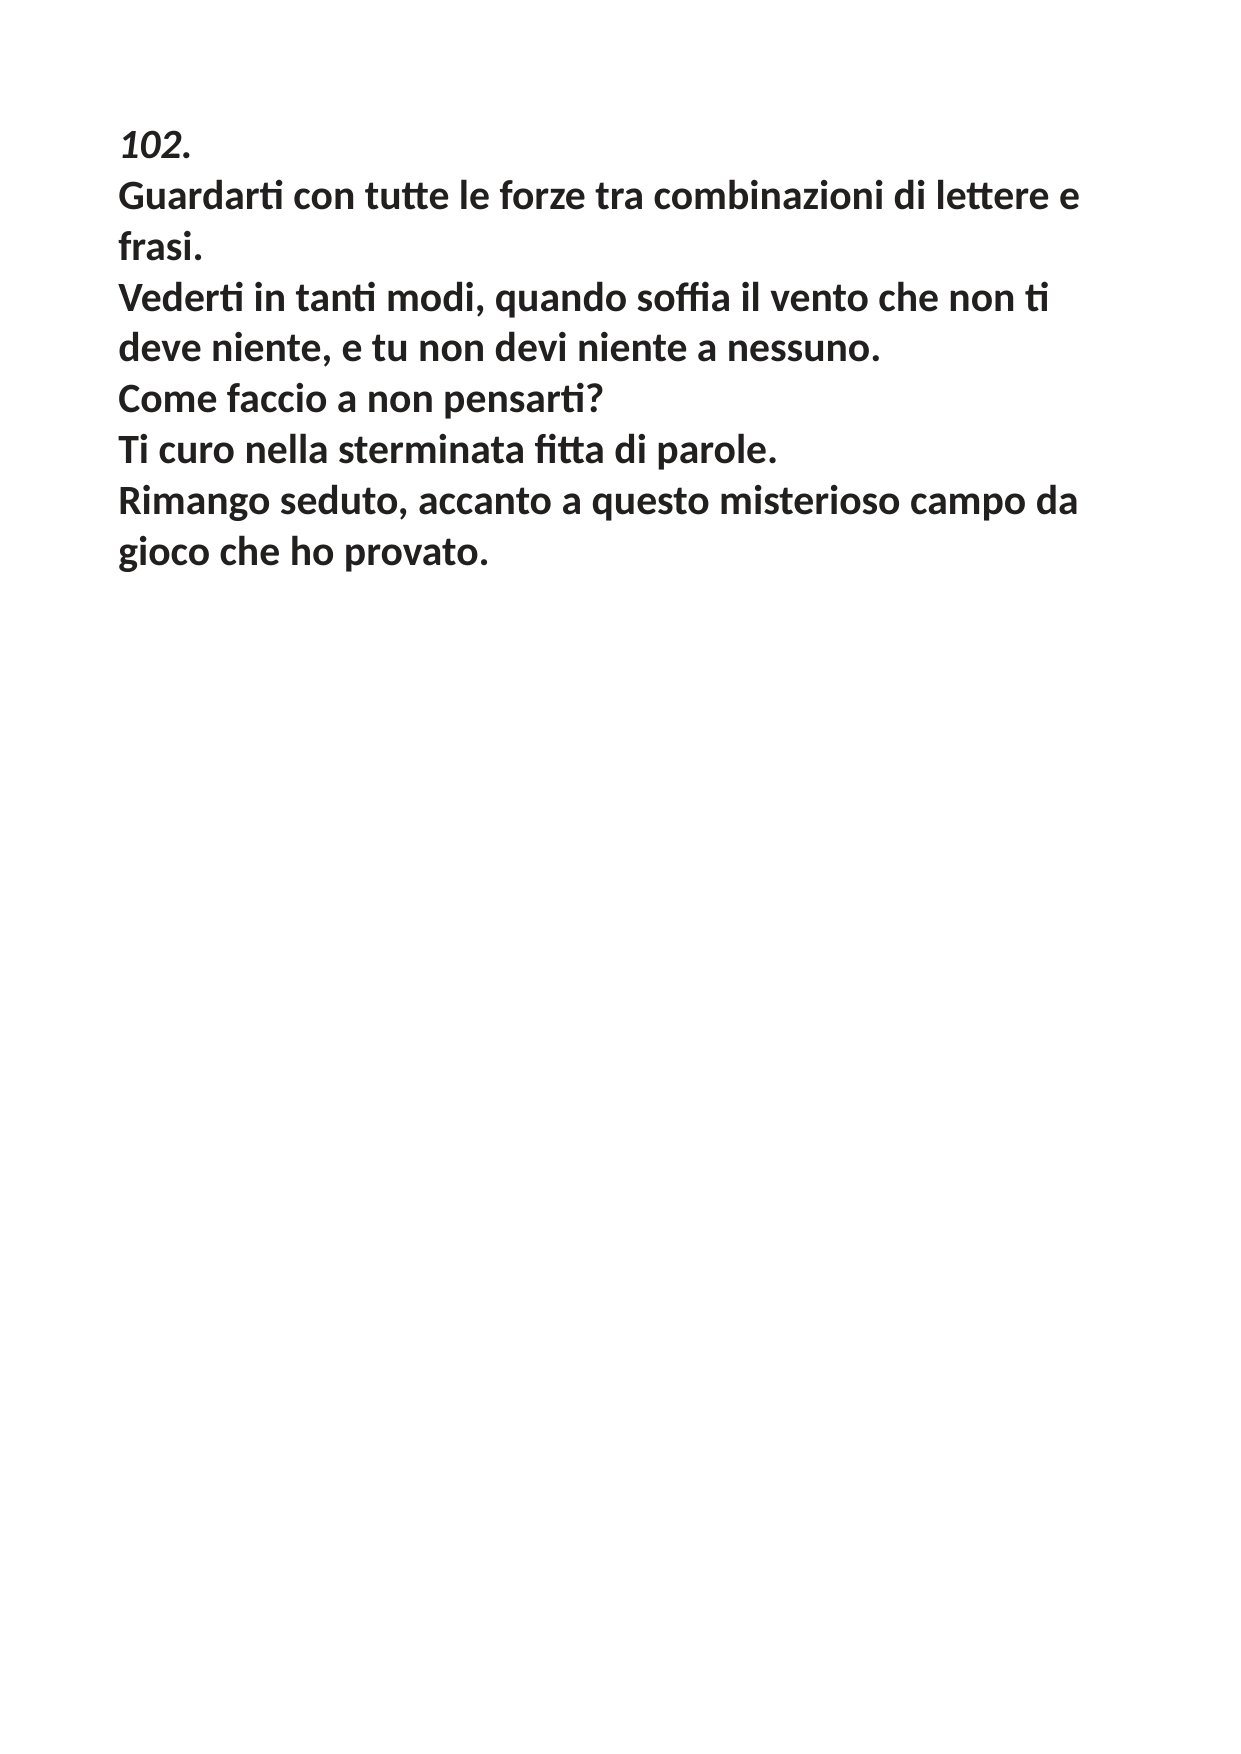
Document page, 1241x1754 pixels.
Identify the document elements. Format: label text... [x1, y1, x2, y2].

text Come faccio a non pensarti? [118, 372, 1122, 423]
text 102. [118, 118, 1122, 169]
text Rimango seduto, accanto a questo misterioso campo da gioco che ho provato. [118, 474, 1122, 576]
text deve niente, e tu non devi niente a nessuno. [118, 321, 1122, 372]
text Guardarti con tutte le forze tra combinazioni di lettere e [118, 169, 1122, 220]
text frasi. [118, 220, 1122, 271]
text Vederti in tanti modi, quando soffia il vento che non ti [118, 271, 1122, 321]
text Ti curo nella sterminata fitta di parole. [118, 423, 1122, 474]
